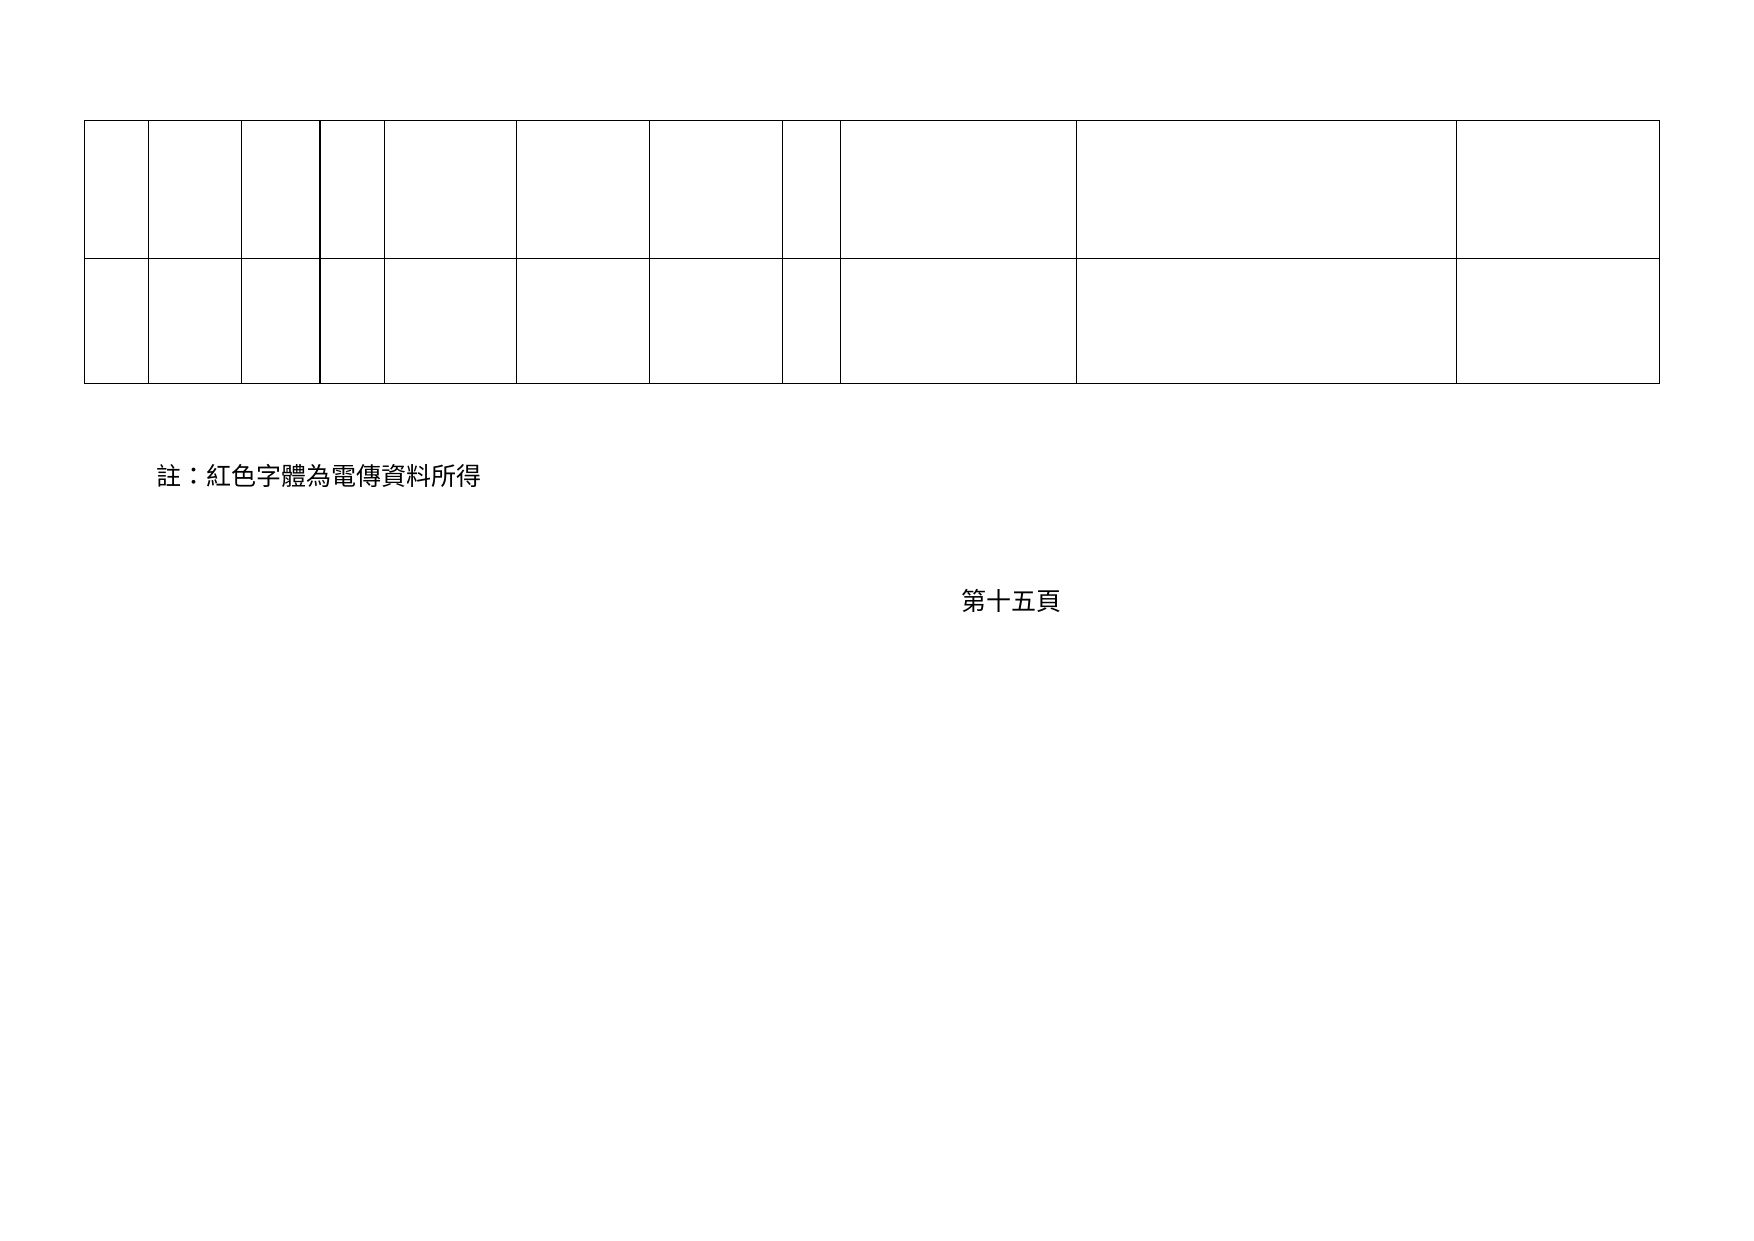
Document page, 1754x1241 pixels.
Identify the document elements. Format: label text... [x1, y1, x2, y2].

table_cell [321, 259, 384, 383]
table_cell [517, 259, 649, 383]
table_cell [242, 259, 319, 383]
text 註：紅色字體為電傳資料所得 [106, 433, 1654, 495]
table_cell [783, 259, 840, 383]
table_cell [321, 121, 384, 258]
table_cell [85, 259, 148, 383]
table_cell [517, 121, 649, 258]
table_cell [1077, 259, 1456, 383]
table_cell [385, 259, 516, 383]
text 第十五頁 [106, 558, 1654, 620]
table_cell [85, 121, 148, 258]
table_cell [650, 121, 782, 258]
table_cell [1077, 121, 1456, 258]
table_cell [242, 121, 319, 258]
table_cell [1457, 259, 1659, 383]
table_cell [149, 259, 241, 383]
table_cell [841, 121, 1076, 258]
table_cell [783, 121, 840, 258]
table_cell [149, 121, 241, 258]
table_cell [385, 121, 516, 258]
table_cell [650, 259, 782, 383]
table_cell [841, 259, 1076, 383]
table_cell [1457, 121, 1659, 258]
